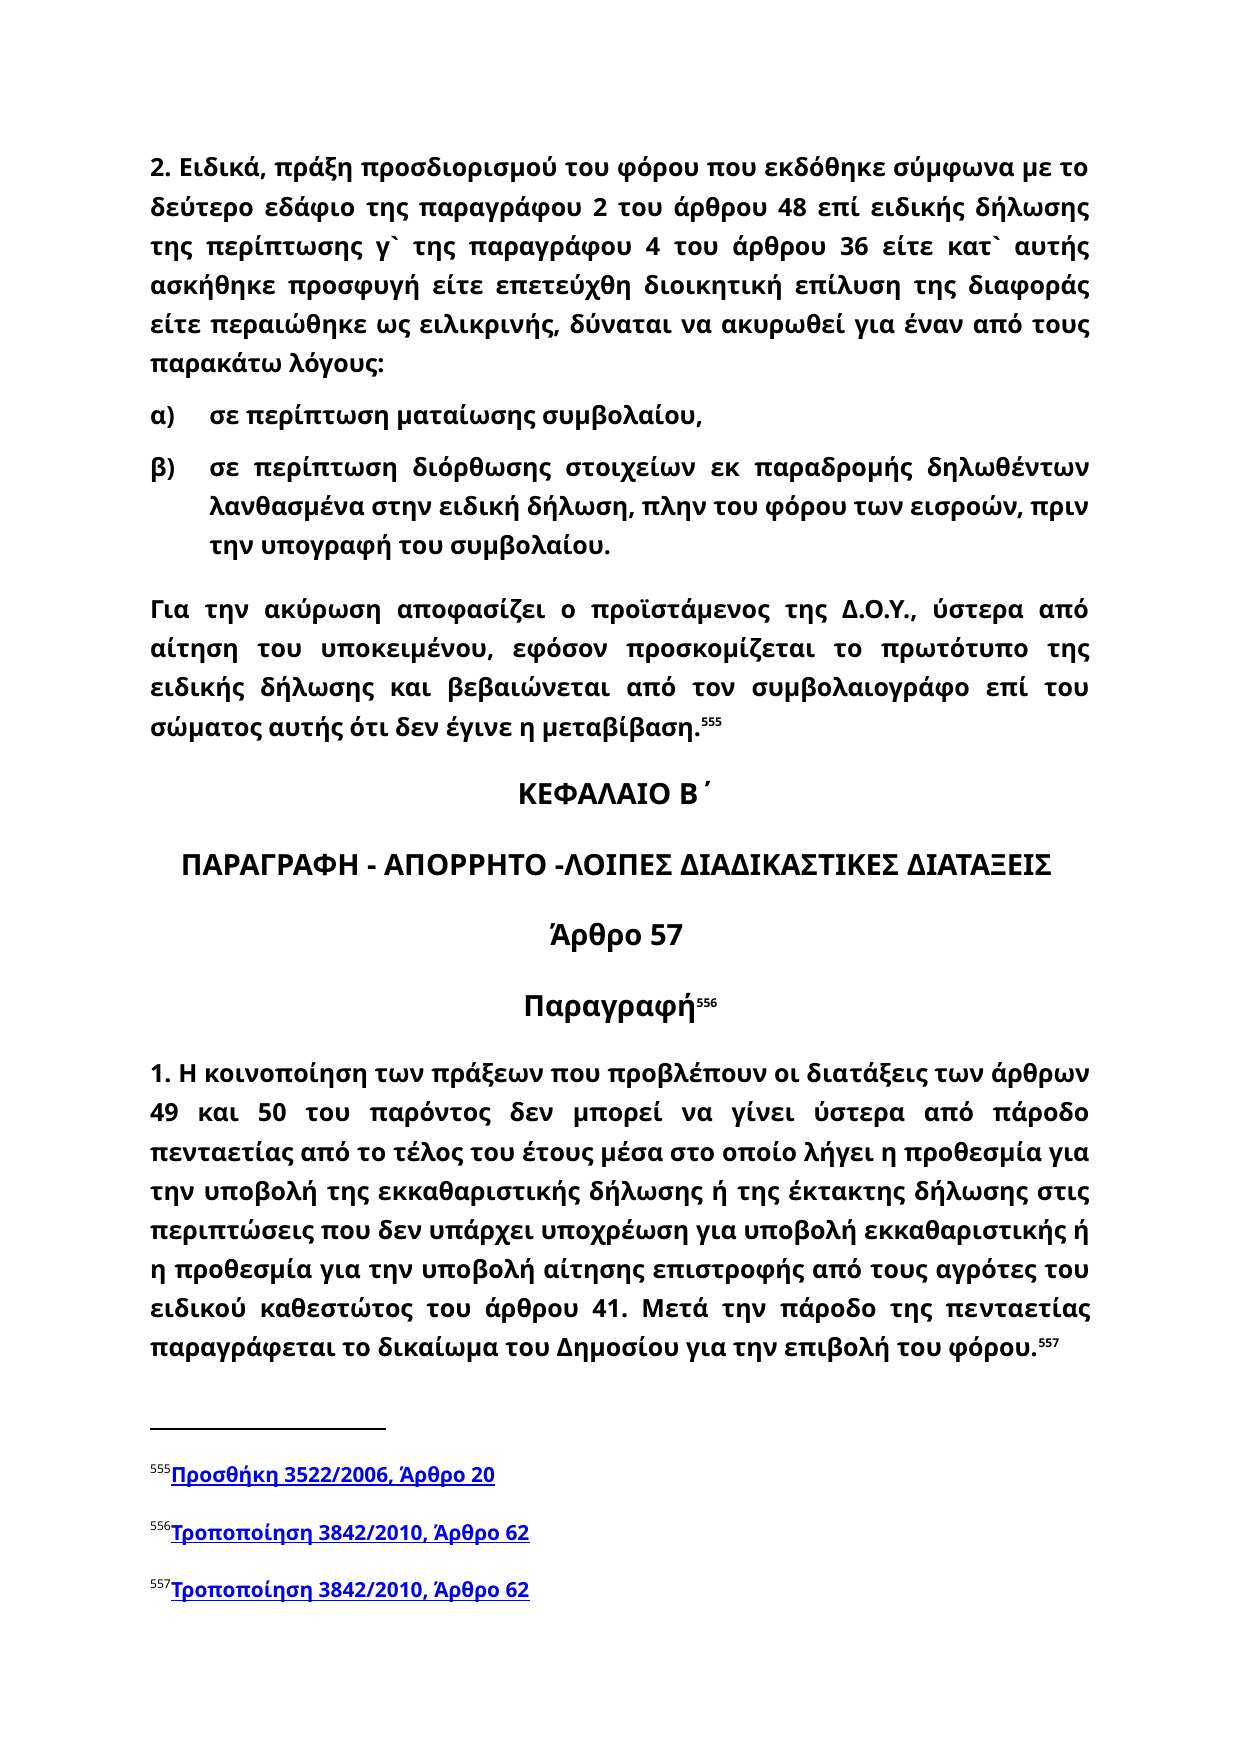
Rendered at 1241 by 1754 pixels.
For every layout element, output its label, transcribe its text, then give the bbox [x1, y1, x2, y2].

text Τροποποίηση 3842/2010, Άρθρο 62 [150, 1576, 1090, 1604]
subtitle ΚΕΦΑΛΑΙΟ Β΄ [150, 773, 1090, 813]
subtitle ΠΑΡΑΓΡΑΦΗ - ΑΠΟΡΡΗΤΟ -ΛΟΙΠΕΣ ΔΙΑΔΙΚΑΣΤΙΚΕΣ ΔΙΑΤΑΞΕΙΣ [150, 844, 1090, 884]
text 2. Ειδικά, πράξη προσδιορισμού του φόρου που εκδόθηκε σύμφωνα με το δεύτερο εδάφιο της παραγράφου 2 του άρθρου 48 επί ειδικής δήλωσης της περίπτωσης γ` της παραγράφου 4 του άρθρου 36 είτε κατ` αυτής ασκήθηκε προσφυγή είτε επετεύχθη διοικητική επίλυση της διαφοράς είτε περαιώθηκε ως ειλικρινής, δύναται να ακυρωθεί για έναν από τους παρακάτω λόγους: [150, 150, 1090, 380]
text Τροποποίηση 3842/2010, Άρθρο 62 [150, 1518, 1090, 1546]
text Για την ακύρωση αποφασίζει ο προϊστάμενος της Δ.Ο.Υ., ύστερα από αίτηση του υποκειμένου, εφόσον προσκομίζεται το πρωτότυπο της ειδικής δήλωσης και βεβαιώνεται από τον συμβολαιογράφο επί του σώματος αυτής ότι δεν έγινε η μεταβίβαση. [150, 592, 1090, 743]
text Προσθήκη 3522/2006, Άρθρο 20 [150, 1460, 1090, 1489]
subtitle Παραγραφή [150, 985, 1090, 1025]
text 1. Η κοινοποίηση των πράξεων που προβλέπουν οι δια­τάξεις των άρθρων 49 και 50 του παρόντος δεν μπορεί να γίνει ύστερα από πάροδο πενταετίας από το τέλος του έτους μέσα στο οποίο λήγει η προθεσμία για την υ­ποβολή της εκκαθαριστικής δήλωσης ή της έκτακτης δήλωσης στις περιπτώσεις που δεν υπάρχει υποχρέωση για υποβολή εκκαθαριστικής ή η προθεσμία για την υπο­βολή αίτησης επιστροφής από τους αγρότες του ειδικού καθεστώτος του άρθρου 41. Μετά την πάροδο της πε­νταετίας παραγράφεται το δικαίωμα του Δημοσίου για την επιβολή του φόρου. [150, 1056, 1090, 1364]
list α) σε περίπτωση ματαίωσης συμβολαίου, [150, 397, 1090, 432]
subtitle Άρθρο 57 [150, 914, 1090, 954]
list β) σε περίπτωση διόρθωσης στοιχείων εκ παραδρομής δηλωθέντων λανθασμένα στην ειδική δήλωση, πλην του φόρου των εισροών, πριν την υπογραφή του συμβολαίου. [150, 449, 1090, 562]
